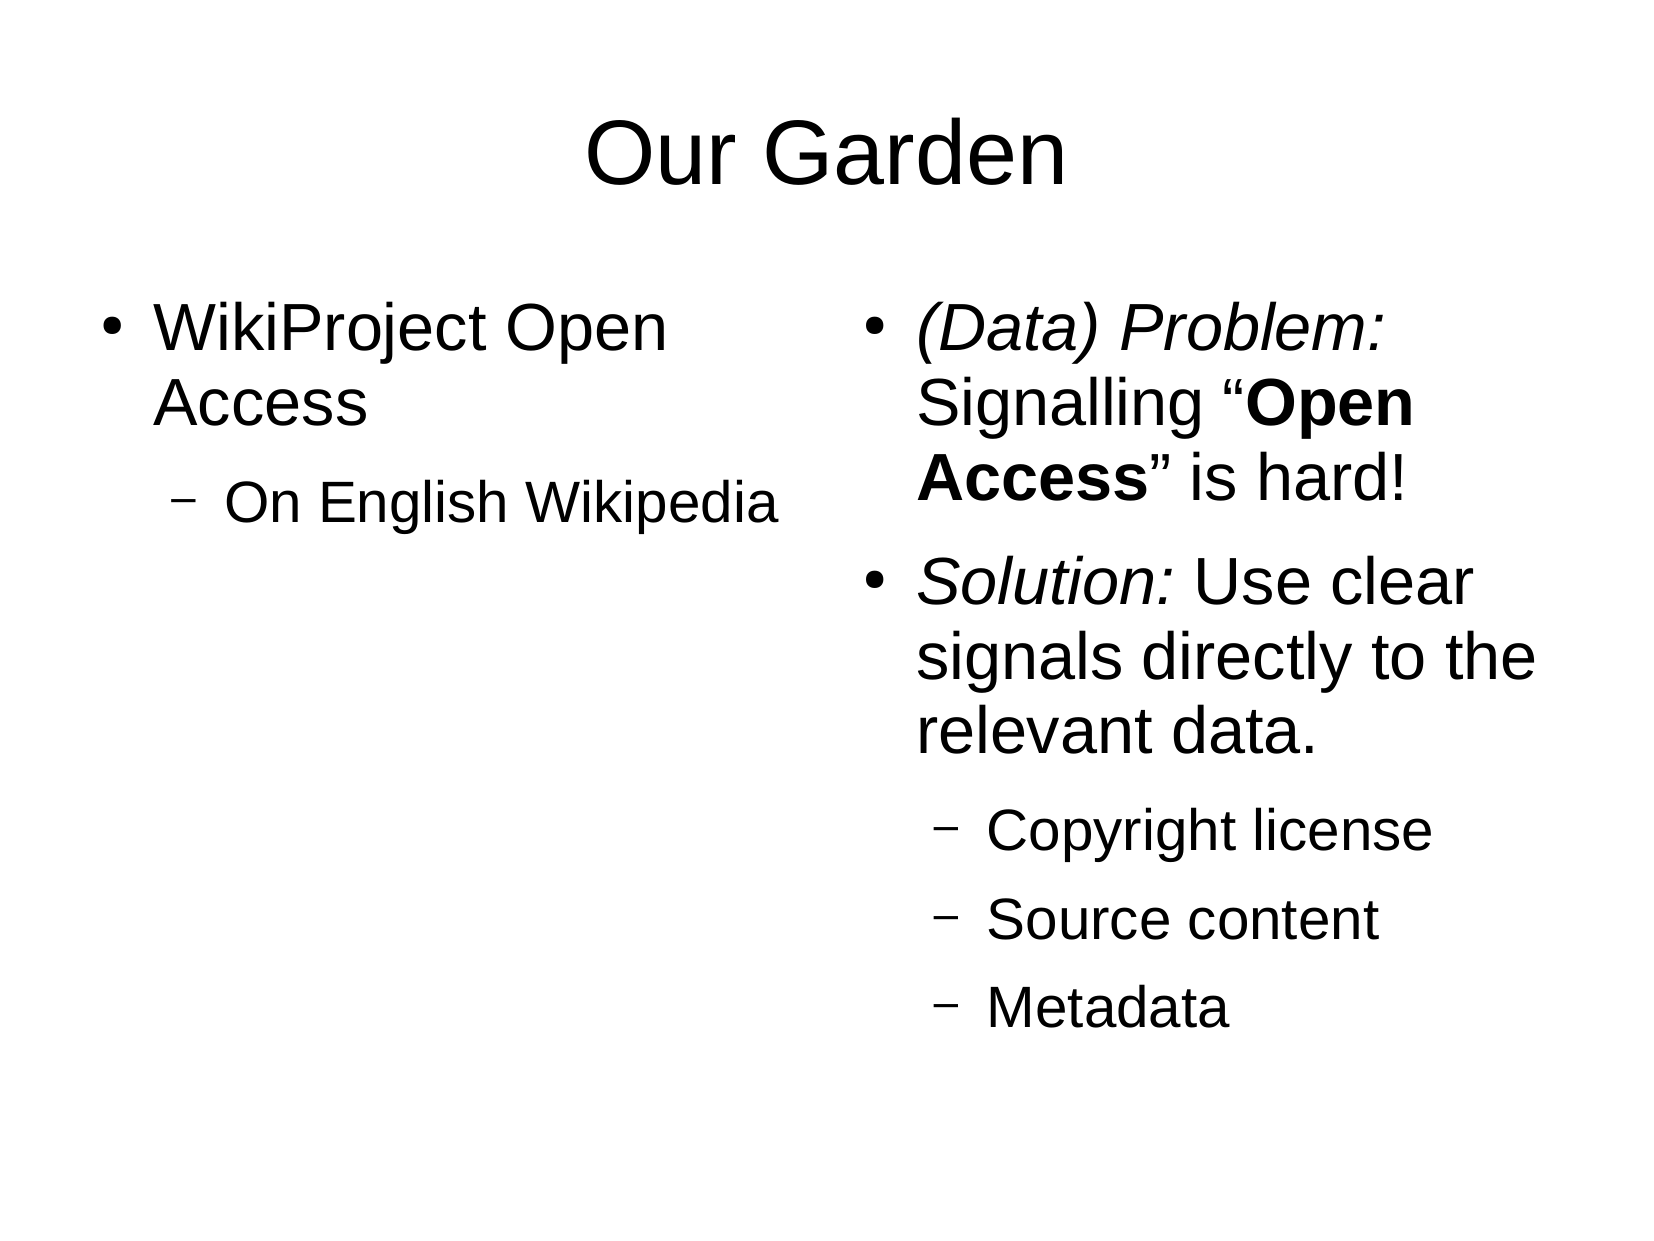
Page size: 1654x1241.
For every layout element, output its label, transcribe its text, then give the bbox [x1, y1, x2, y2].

title Our Garden [82, 49, 1571, 257]
list (Data) Problem: Signalling “Open Access” is hard! Solution: Use clear signals directly to the relevant data. Copyright license Source content Metadata [845, 290, 1572, 1099]
list WikiProject Open Access On English Wikipedia [82, 290, 809, 1010]
